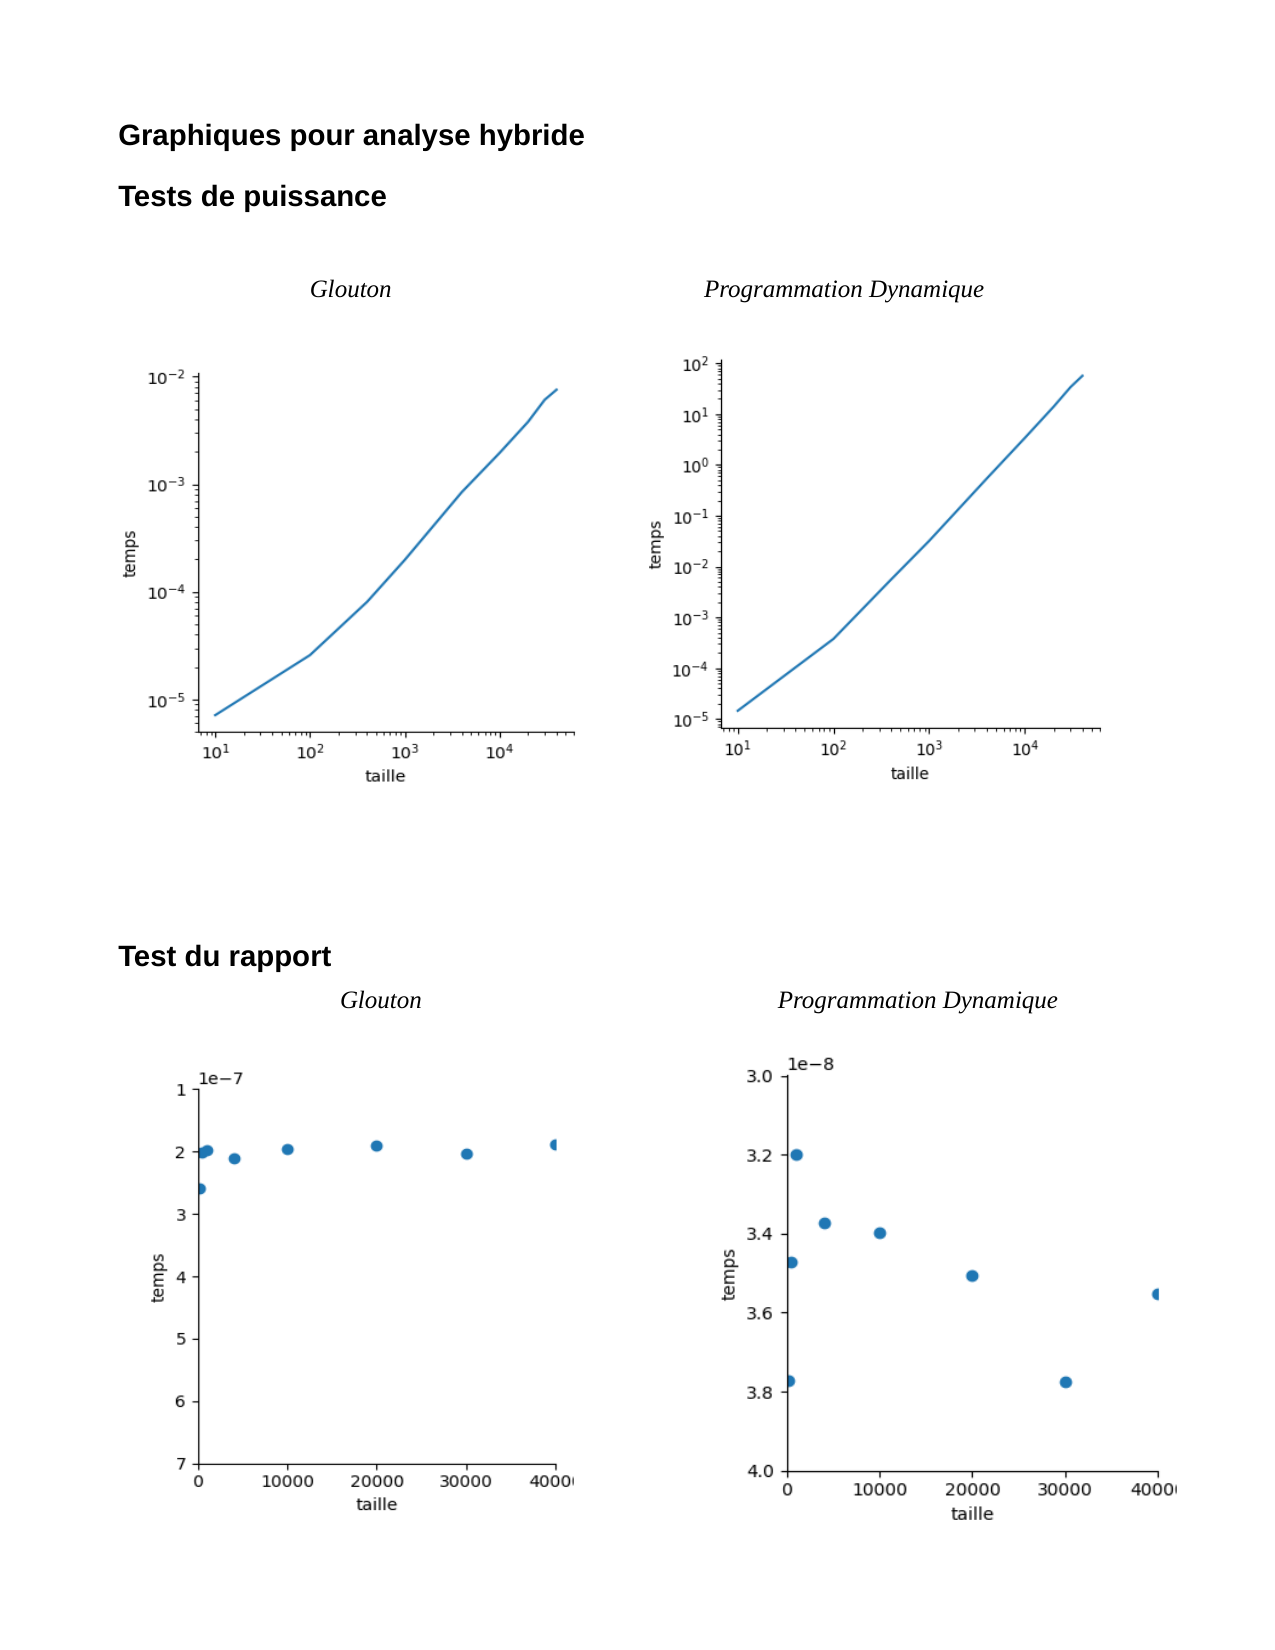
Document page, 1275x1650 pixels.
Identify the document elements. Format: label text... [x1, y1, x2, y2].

picture [66, 1068, 574, 1531]
subtitle Graphiques pour analyse hybride [118, 118, 1157, 152]
subtitle Tests de puissance [118, 179, 1157, 213]
text Glouton Programmation Dynamique [118, 985, 1157, 1013]
picture [648, 339, 1117, 794]
text Glouton Programmation Dynamique [118, 274, 1157, 303]
picture [650, 1053, 1177, 1542]
picture [94, 354, 592, 796]
subtitle Test du rapport [118, 938, 1157, 972]
